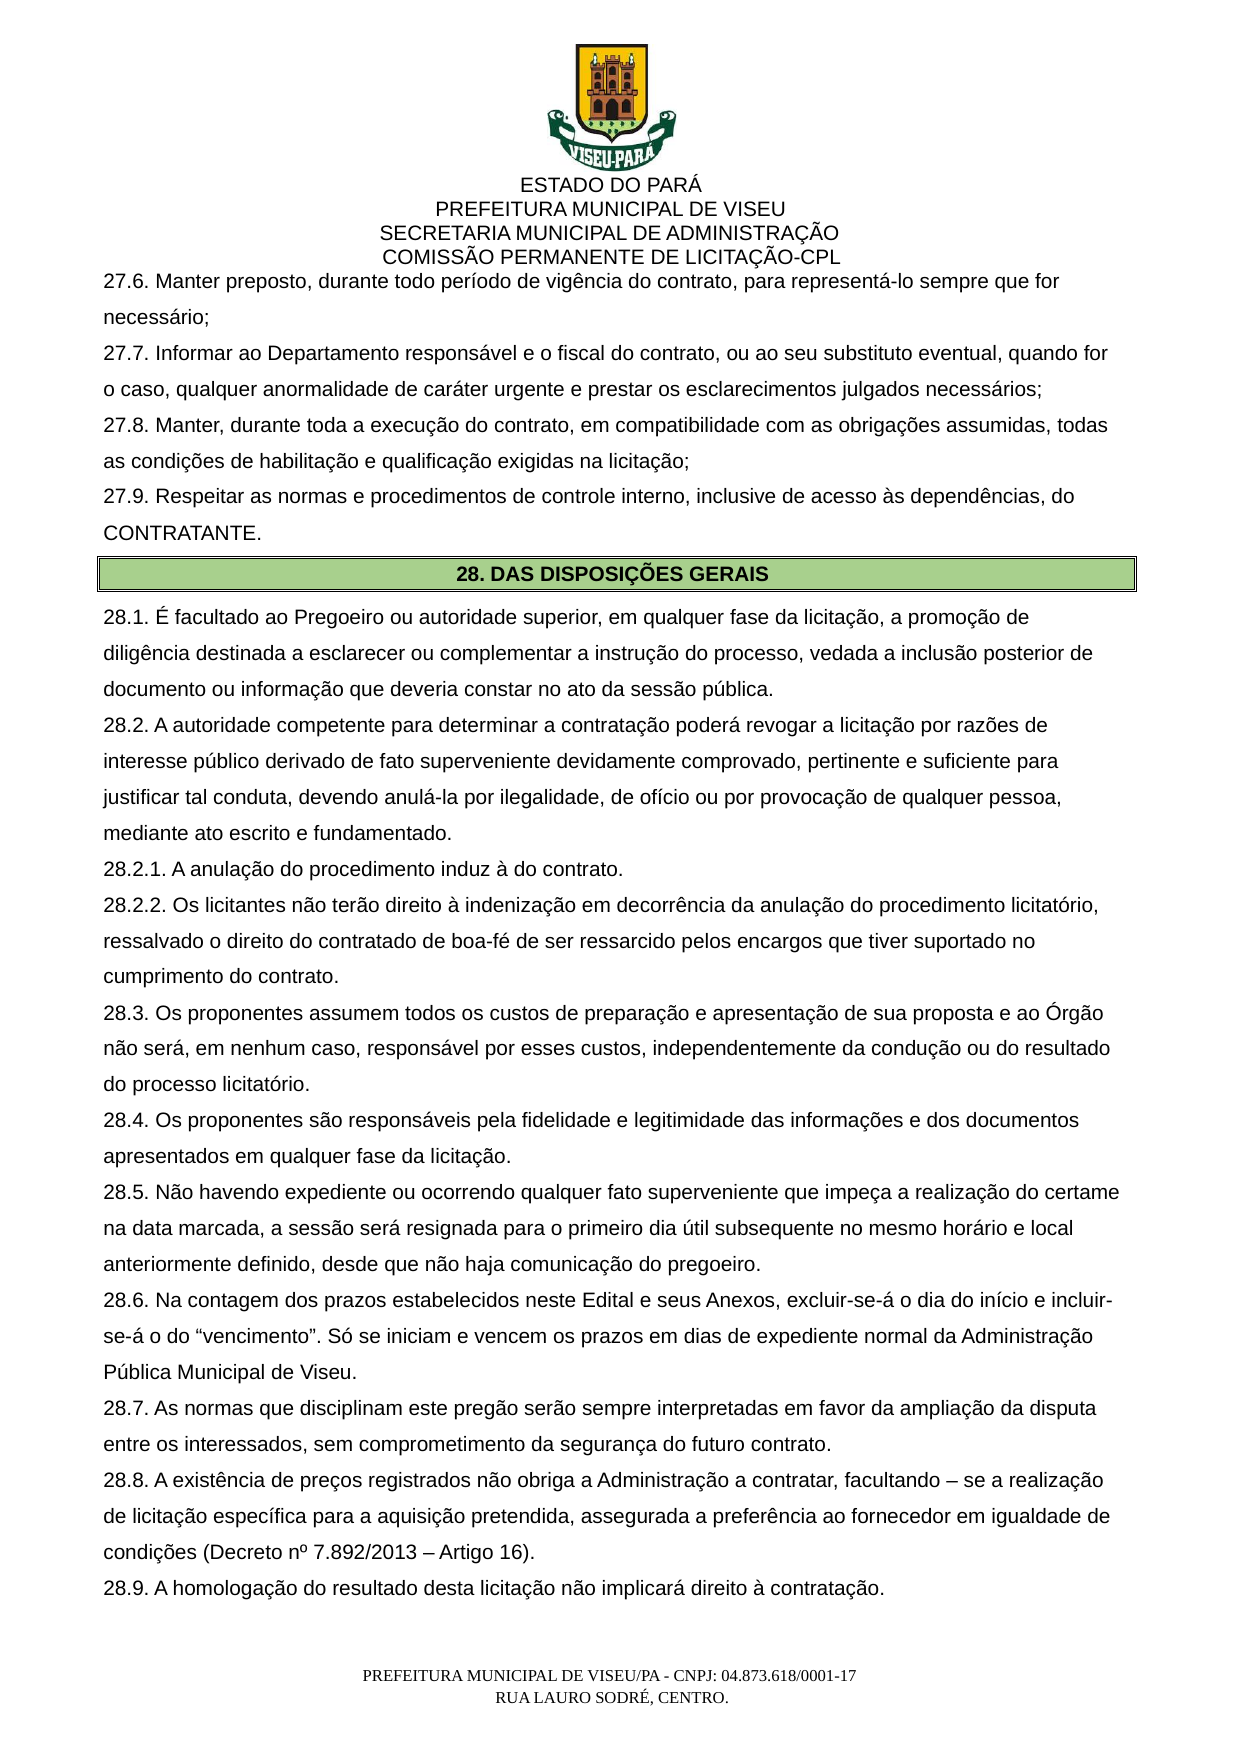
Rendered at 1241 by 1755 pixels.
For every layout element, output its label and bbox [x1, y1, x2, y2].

picture [547, 44, 677, 172]
